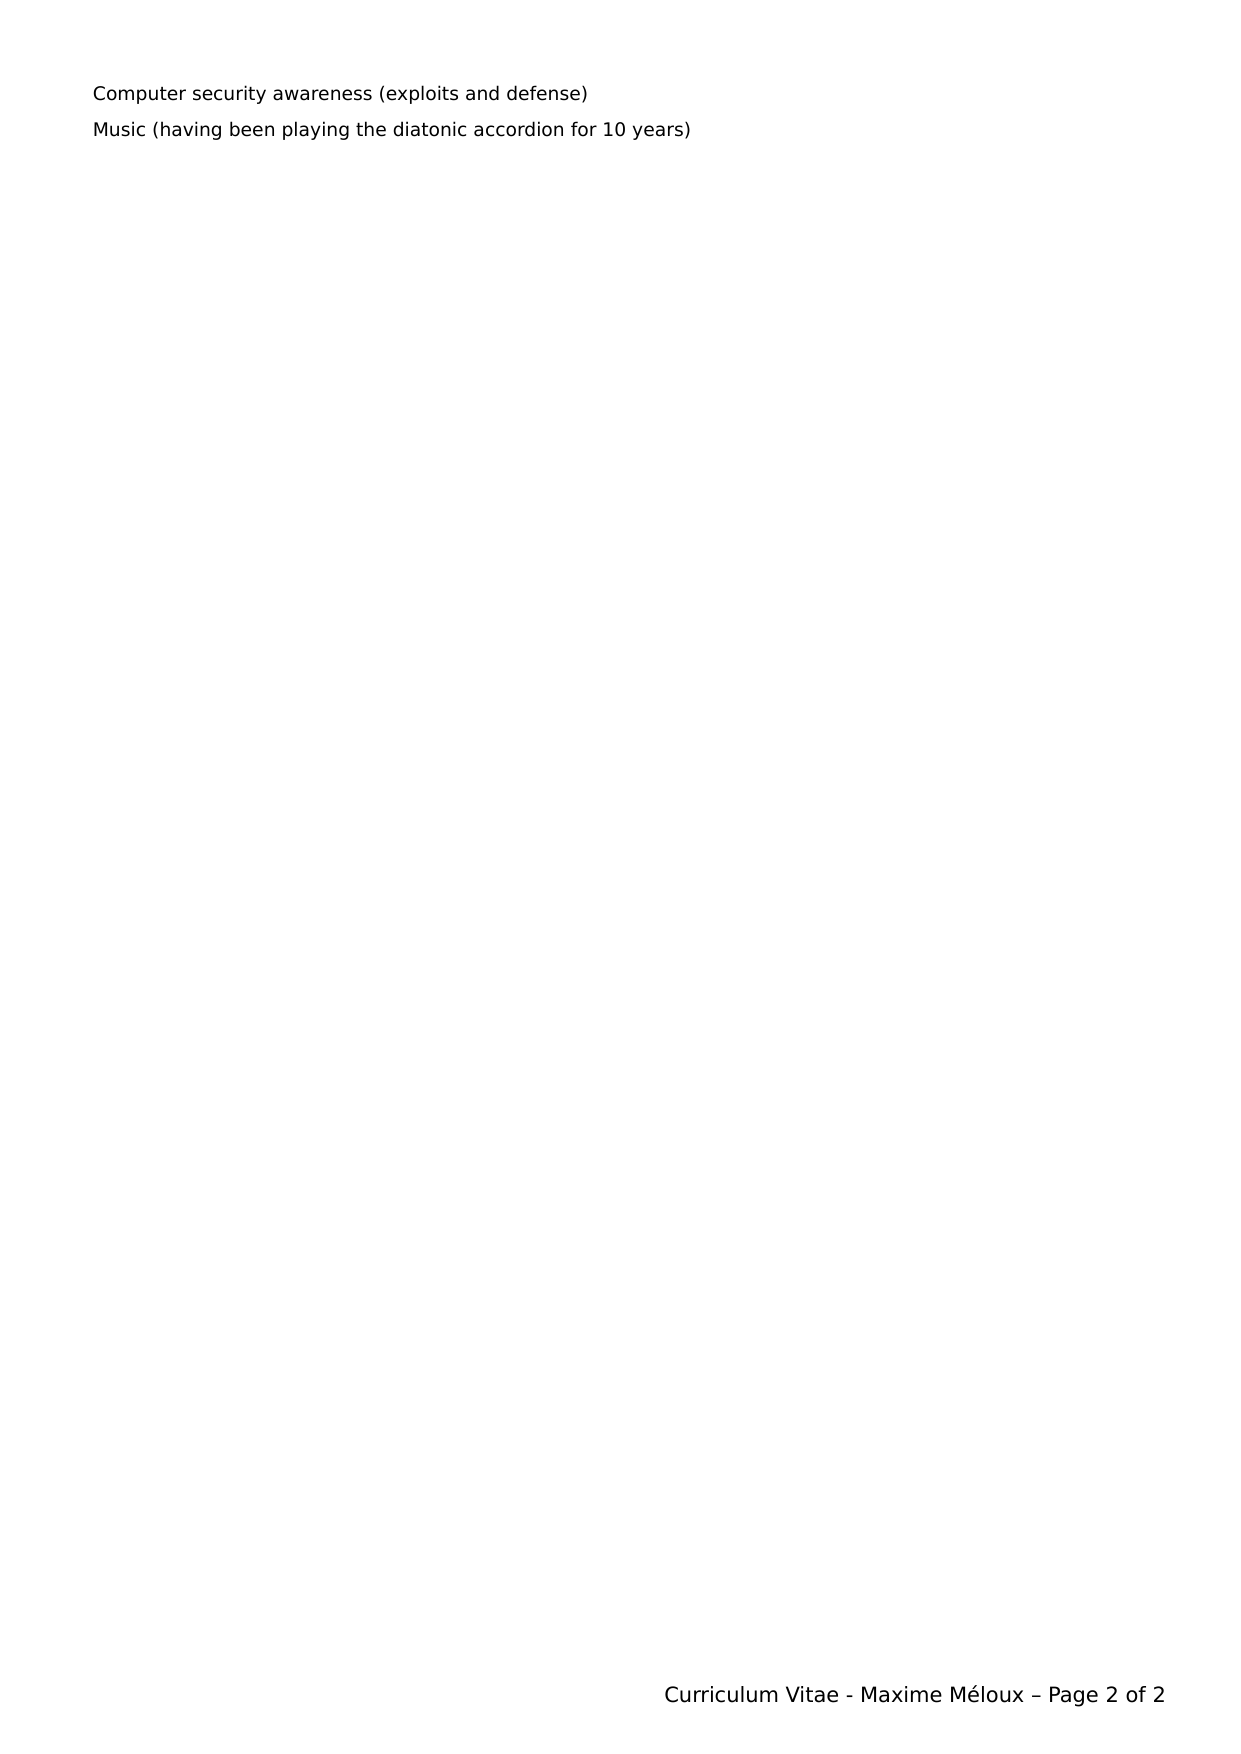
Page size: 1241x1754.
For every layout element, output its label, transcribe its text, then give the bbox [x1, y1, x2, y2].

table_cell Computer security awareness (exploits and defense) Music (having been playing the diatonic accordion for 10 years) [75, 75, 1136, 149]
